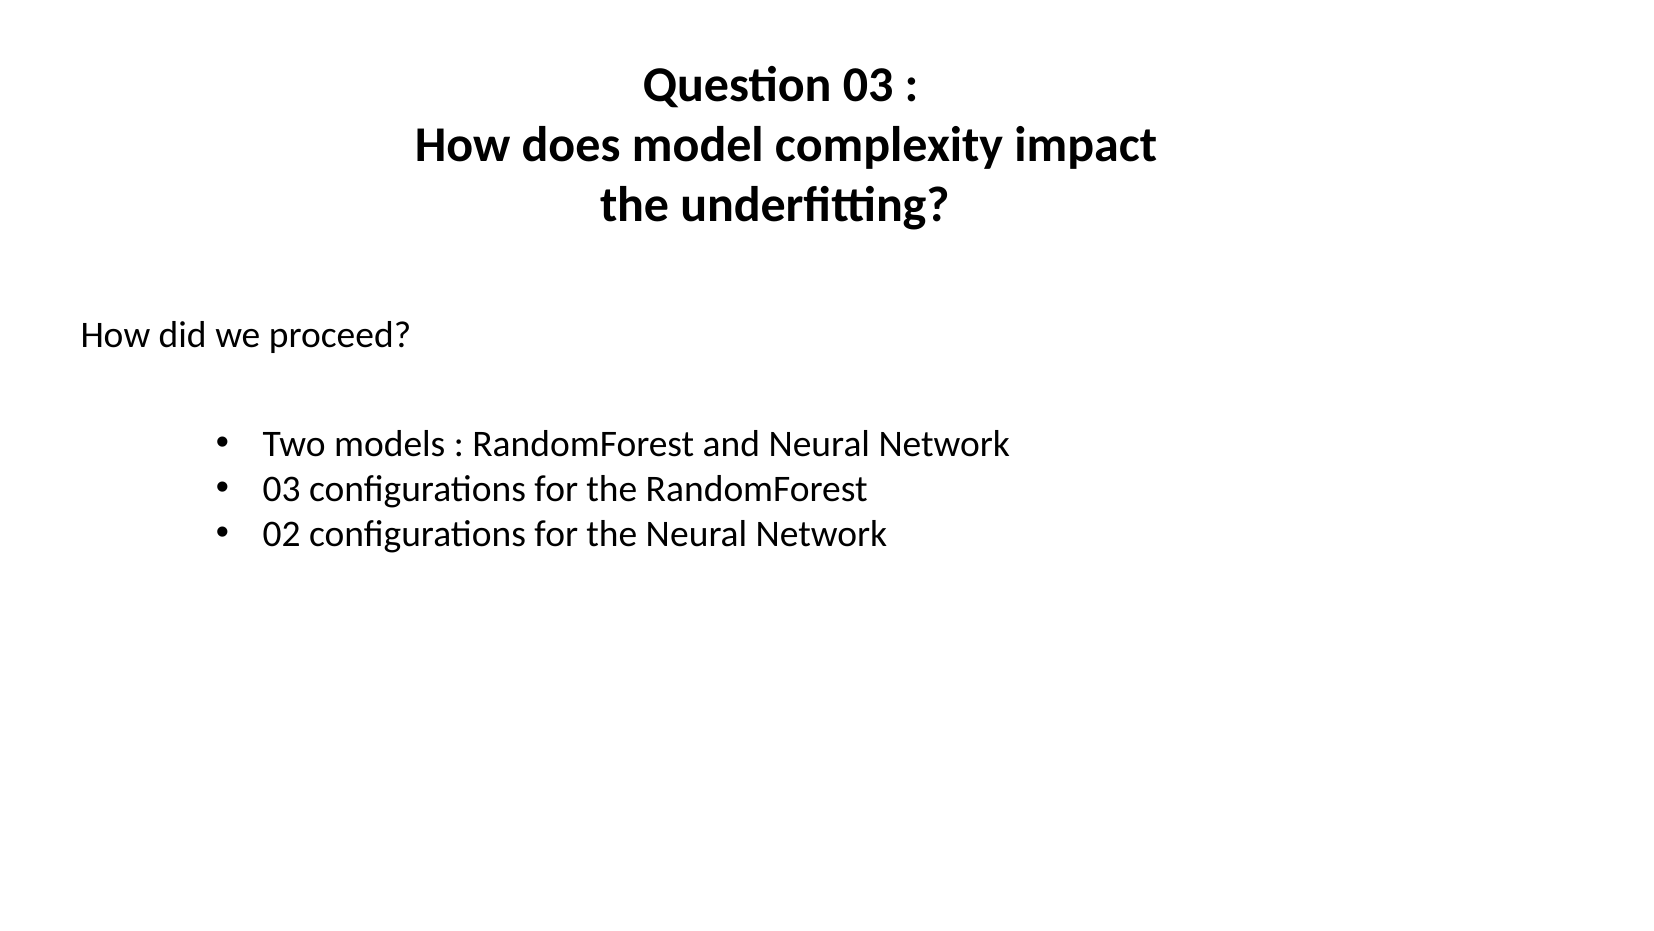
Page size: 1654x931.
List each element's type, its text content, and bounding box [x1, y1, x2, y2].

text_box How did we proceed? [65, 302, 431, 364]
text_box Question 03 : How does model complexity impact the underfitting? [367, 43, 1194, 241]
text_box Two models : RandomForest and Neural Network 03 configurations for the RandomForest 02 configurations for the Neural Network [200, 411, 1035, 563]
